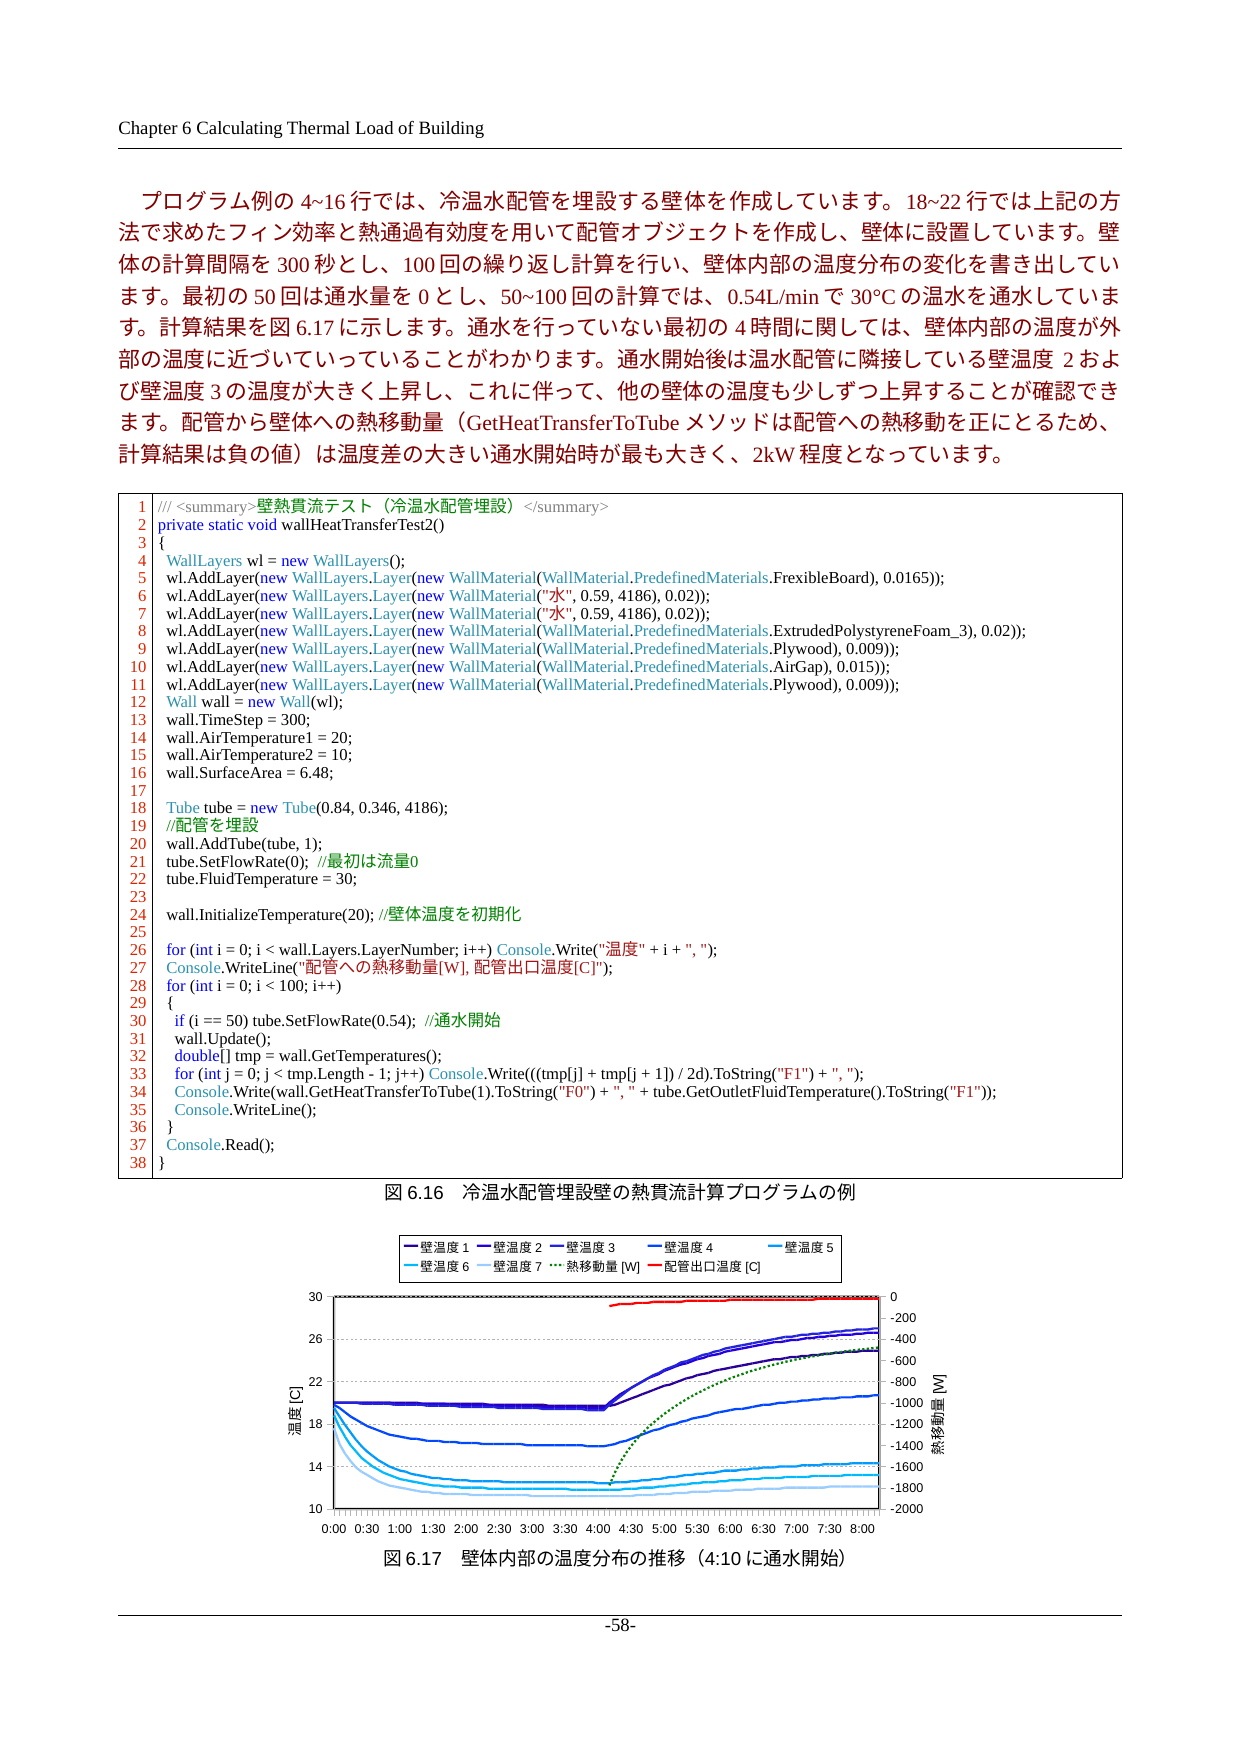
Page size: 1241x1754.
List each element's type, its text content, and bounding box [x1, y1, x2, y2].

table_header 1 2 3 4 5 6 7 8 9 10 11 12 13 14 15 16 17 18 19 20 21 22 23 24 25 26 27 28 29 30 31 32 33 34 35 36 37 38 [119, 494, 152, 1177]
text 図6.17 壁体内部の温度分布の推移（4:10に通水開始） [118, 1229, 1122, 1570]
text 図6.16 冷温水配管埋設壁の熱貫流計算プログラムの例 [118, 1179, 1122, 1205]
text プログラム例の4~16行では、冷温水配管を埋設する壁体を作成しています。18~22行では上記の方法で求めたフィン効率と熱通過有効度を用いて配管オブジェクトを作成し、壁体に設置しています。壁体の計算間隔を300秒とし、100回の繰り返し計算を行い、壁体内部の温度分布の変化を書き出しています。最初の50回は通水量を0とし、50~100回の計算では、0.54L/minで30°Cの温水を通水しています。計算結果を図6.17に示します。通水を行っていない最初の4時間に関しては、壁体内部の温度が外部の温度に近づいていっていることがわかります。通水開始後は温水配管に隣接している壁温度2および壁温度3の温度が大きく上昇し、これに伴って、他の壁体の温度も少しずつ上昇することが確認できます。配管から壁体への熱移動量（GetHeatTransferToTubeメソッドは配管への熱移動を正にとるため、計算結果は負の値）は温度差の大きい通水開始時が最も大きく、2kW程度となっています。 [118, 184, 1122, 469]
table_header /// <summary>壁熱貫流テスト（冷温水配管埋設）</summary> private static void wallHeatTransferTest2() { WallLayers wl = new WallLayers(); wl.AddLayer(new WallLayers.Layer(new WallMaterial(WallMaterial.PredefinedMaterials.FrexibleBoard), 0.0165)); wl.AddLayer(new WallLayers.Layer(new WallMaterial("水", 0.59, 4186), 0.02)); wl.AddLayer(new WallLayers.Layer(new WallMaterial("水", 0.59, 4186), 0.02)); wl.AddLayer(new WallLayers.Layer(new WallMaterial(WallMaterial.PredefinedMaterials.ExtrudedPolystyreneFoam_3), 0.02)); wl.AddLayer(new WallLayers.Layer(new WallMaterial(WallMaterial.PredefinedMaterials.Plywood), 0.009)); wl.AddLayer(new WallLayers.Layer(new WallMaterial(WallMaterial.PredefinedMaterials.AirGap), 0.015)); wl.AddLayer(new WallLayers.Layer(new WallMaterial(WallMaterial.PredefinedMaterials.Plywood), 0.009)); Wall wall = new Wall(wl); wall.TimeStep = 300; wall.AirTemperature1 = 20; wall.AirTemperature2 = 10; wall.SurfaceArea = 6.48; Tube tube = new Tube(0.84, 0.346, 4186); //配管を埋設 wall.AddTube(tube, 1); tube.SetFlowRate(0); //最初は流量0 tube.FluidTemperature = 30; wall.InitializeTemperature(20); //壁体温度を初期化 for (int i = 0; i < wall.Layers.LayerNumber; i++) Console.Write("温度" + i + ", "); Console.WriteLine("配管への熱移動量[W], 配管出口温度[C]"); for (int i = 0; i < 100; i++) { if (i == 50) tube.SetFlowRate(0.54); //通水開始 wall.Update(); double[] tmp = wall.GetTemperatures(); for (int j = 0; j < tmp.Length - 1; j++) Console.Write(((tmp[j] + tmp[j + 1]) / 2d).ToString("F1") + ", "); Console.Write(wall.GetHeatTransferToTube(1).ToString("F0") + ", " + tube.GetOutletFluidTemperature().ToString("F1")); Console.WriteLine(); } Console.Read(); } [153, 494, 1122, 1177]
